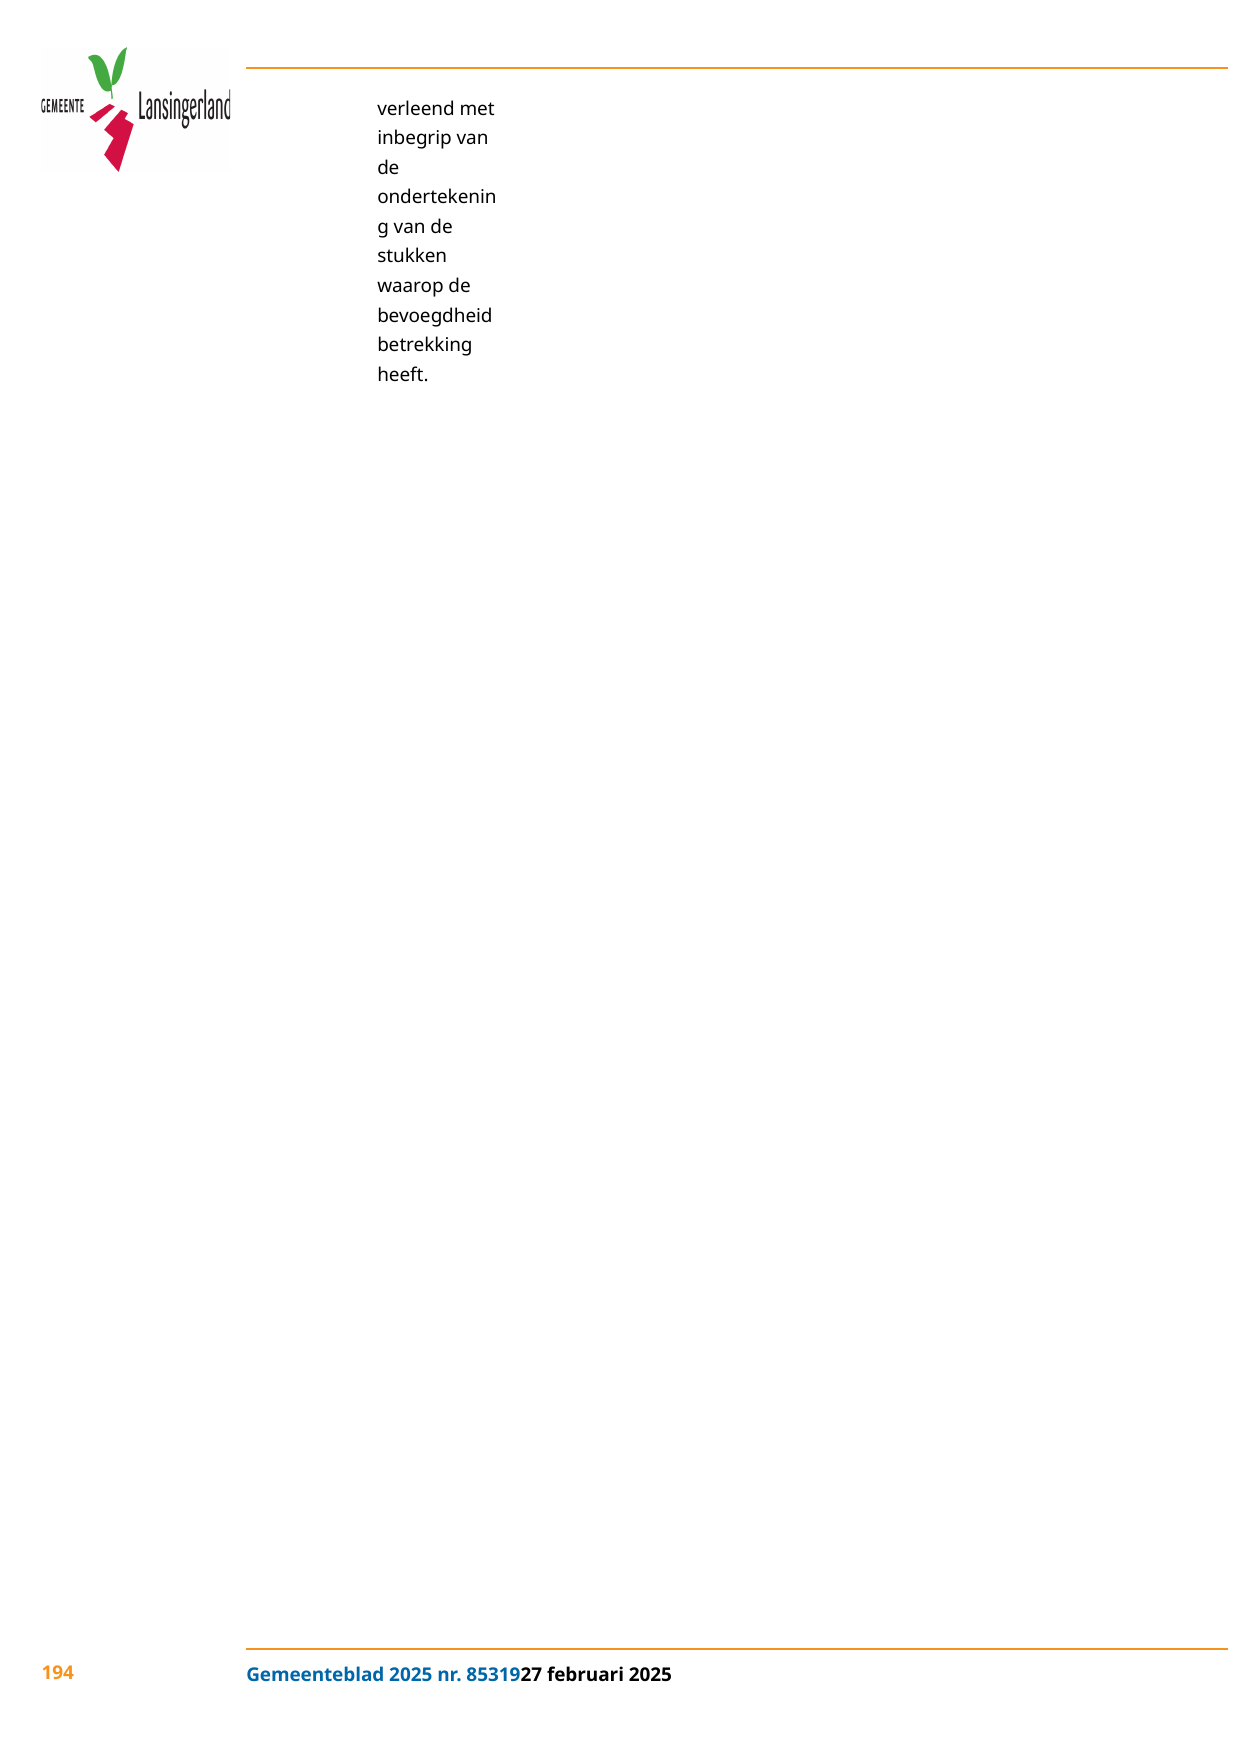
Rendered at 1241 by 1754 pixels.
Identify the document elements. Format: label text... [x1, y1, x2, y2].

table_cell verleend met inbegrip van de ondertekening van de stukken waarop de bevoegdheid betrekking heeft. [377, 95, 506, 387]
picture [41, 47, 231, 172]
table_cell [894, 95, 1022, 387]
table_cell [635, 95, 764, 387]
table_cell [1023, 95, 1152, 387]
table_cell [764, 95, 893, 387]
table_cell [506, 95, 635, 387]
table_cell [248, 95, 377, 387]
